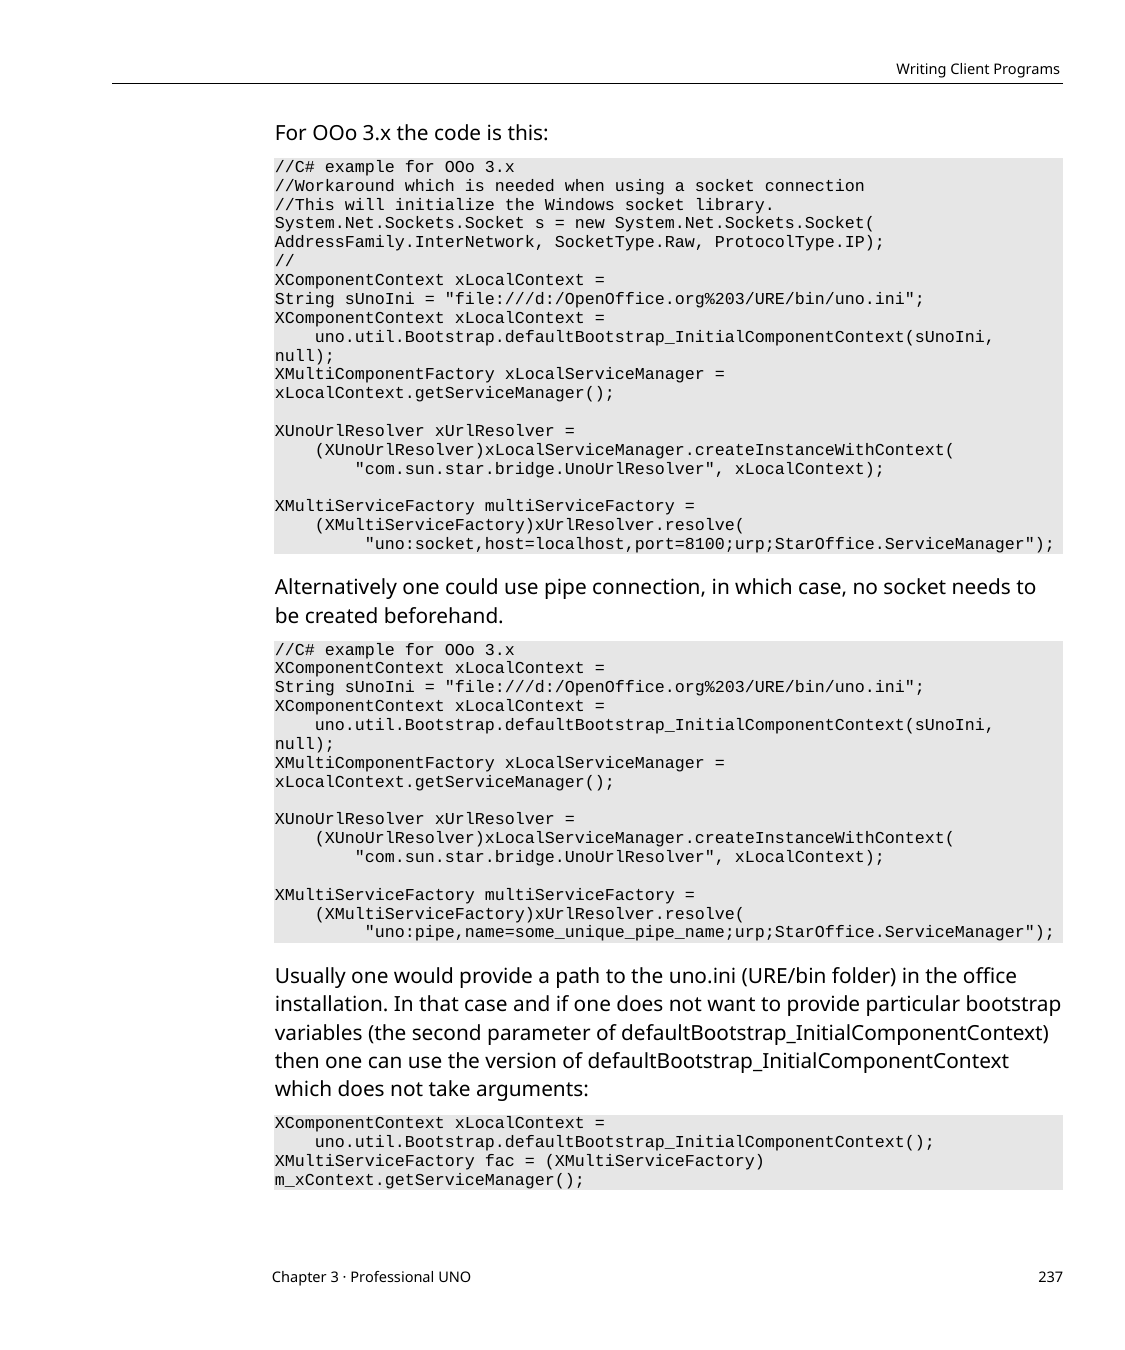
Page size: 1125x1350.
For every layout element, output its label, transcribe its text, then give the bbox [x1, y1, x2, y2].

text For OOo 3.x the code is this: [274, 118, 1063, 147]
text Alternatively one could use pipe connection, in which case, no socket needs to be created beforehand. [274, 572, 1063, 629]
text //C# example for OOo 3.x //Workaround which is needed when using a socket connection //This will initialize the Windows socket library. System.Net.Sockets.Socket s = new System.Net.Sockets.Socket( AddressFamily.InterNetwork, SocketType.Raw, ProtocolType.IP); // XComponentContext xLocalContext = String sUnoIni = "file:///d:/OpenOffice.org%203/URE/bin/uno.ini"; XComponentContext xLocalContext = uno.util.Bootstrap.defaultBootstrap_InitialComponentContext(sUnoIni, null); XMultiComponentFactory xLocalServiceManager = xLocalContext.getServiceManager(); XUnoUrlResolver xUrlResolver = (XUnoUrlResolver)xLocalServiceManager.createInstanceWithContext( "com.sun.star.bridge.UnoUrlResolver", xLocalContext); XMultiServiceFactory multiServiceFactory = (XMultiServiceFactory)xUrlResolver.resolve( "uno:socket,host=localhost,port=8100;urp;StarOffice.ServiceManager"); [274, 158, 1063, 554]
text //C# example for OOo 3.x XComponentContext xLocalContext = String sUnoIni = "file:///d:/OpenOffice.org%203/URE/bin/uno.ini"; XComponentContext xLocalContext = uno.util.Bootstrap.defaultBootstrap_InitialComponentContext(sUnoIni, null); XMultiComponentFactory xLocalServiceManager = xLocalContext.getServiceManager(); XUnoUrlResolver xUrlResolver = (XUnoUrlResolver)xLocalServiceManager.createInstanceWithContext( "com.sun.star.bridge.UnoUrlResolver", xLocalContext); XMultiServiceFactory multiServiceFactory = (XMultiServiceFactory)xUrlResolver.resolve( "uno:pipe,name=some_unique_pipe_name;urp;StarOffice.ServiceManager"); [274, 641, 1063, 943]
text XComponentContext xLocalContext = uno.util.Bootstrap.defaultBootstrap_InitialComponentContext(); XMultiServiceFactory fac = (XMultiServiceFactory) m_xContext.getServiceManager(); [274, 1115, 1063, 1190]
text Usually one would provide a path to the uno.ini (URE/bin folder) in the office installation. In that case and if one does not want to provide particular bootstrap variables (the second parameter of defaultBootstrap_InitialComponentContext) then one can use the version of defaultBootstrap_InitialComponentContext which does not take arguments: [274, 961, 1063, 1103]
